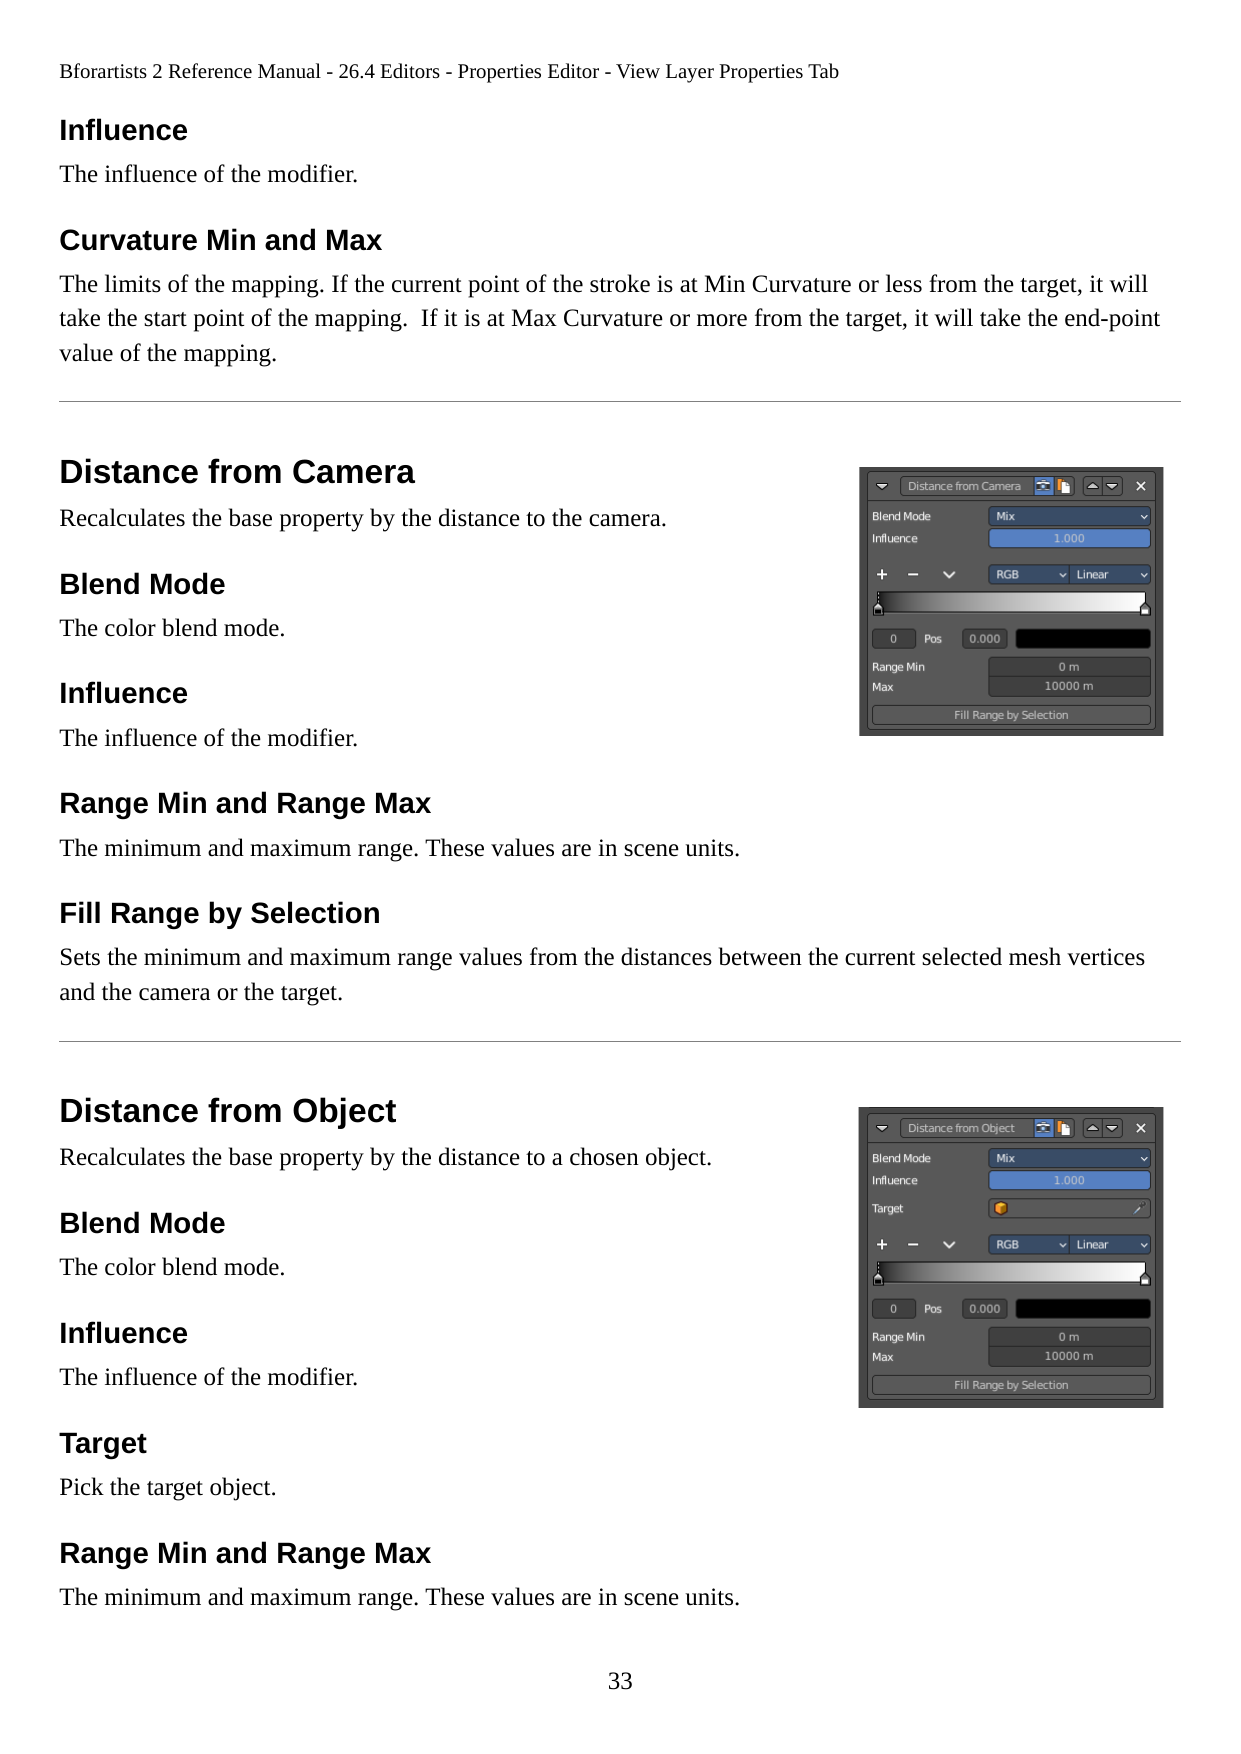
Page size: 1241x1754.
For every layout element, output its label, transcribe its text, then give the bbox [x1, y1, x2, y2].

text Pick the target object. [59, 1472, 1181, 1501]
subtitle Influence [59, 113, 1181, 146]
subtitle Range Min and Range Max [59, 1536, 1181, 1569]
text [1164, 613, 1181, 642]
text The limits of the mapping. If the current point of the stroke is at Min Curvature or less from the target, it will take the start point of the mapping. If it is at Max Curvature or more from the target, it will take the end-point value of the mapping. [59, 269, 1181, 366]
subtitle [1164, 1316, 1181, 1349]
picture [858, 1107, 1164, 1408]
subtitle Blend Mode [59, 567, 859, 600]
subtitle Target [59, 1426, 1181, 1459]
text Sets the minimum and maximum range values from the distances between the current selected mesh vertices and the camera or the target. [59, 942, 1181, 1006]
text Recalculates the base property by the distance to a chosen object. [59, 1142, 858, 1171]
subtitle Influence [59, 1316, 858, 1349]
text The influence of the modifier. [59, 159, 1181, 188]
subtitle [1164, 676, 1181, 710]
subtitle Range Min and Range Max [59, 786, 1181, 820]
subtitle Blend Mode [59, 1206, 858, 1239]
subtitle Distance from Camera [59, 452, 1181, 490]
text The color blend mode. [59, 613, 859, 642]
text The minimum and maximum range. These values are in scene units. [59, 833, 1181, 861]
picture [859, 467, 1164, 736]
text The minimum and maximum range. These values are in scene units. [59, 1582, 1181, 1611]
subtitle Distance from Object [59, 1091, 1181, 1130]
text The influence of the modifier. [59, 723, 1181, 751]
text The influence of the modifier. [59, 1362, 858, 1391]
subtitle Fill Range by Selection [59, 896, 1181, 930]
subtitle Curvature Min and Max [59, 222, 1181, 256]
text The color blend mode. [59, 1252, 858, 1281]
text Recalculates the base property by the distance to the camera. [59, 503, 859, 532]
subtitle Influence [59, 676, 859, 710]
subtitle [1164, 567, 1181, 600]
text [1164, 1252, 1181, 1281]
subtitle [1164, 1206, 1181, 1239]
